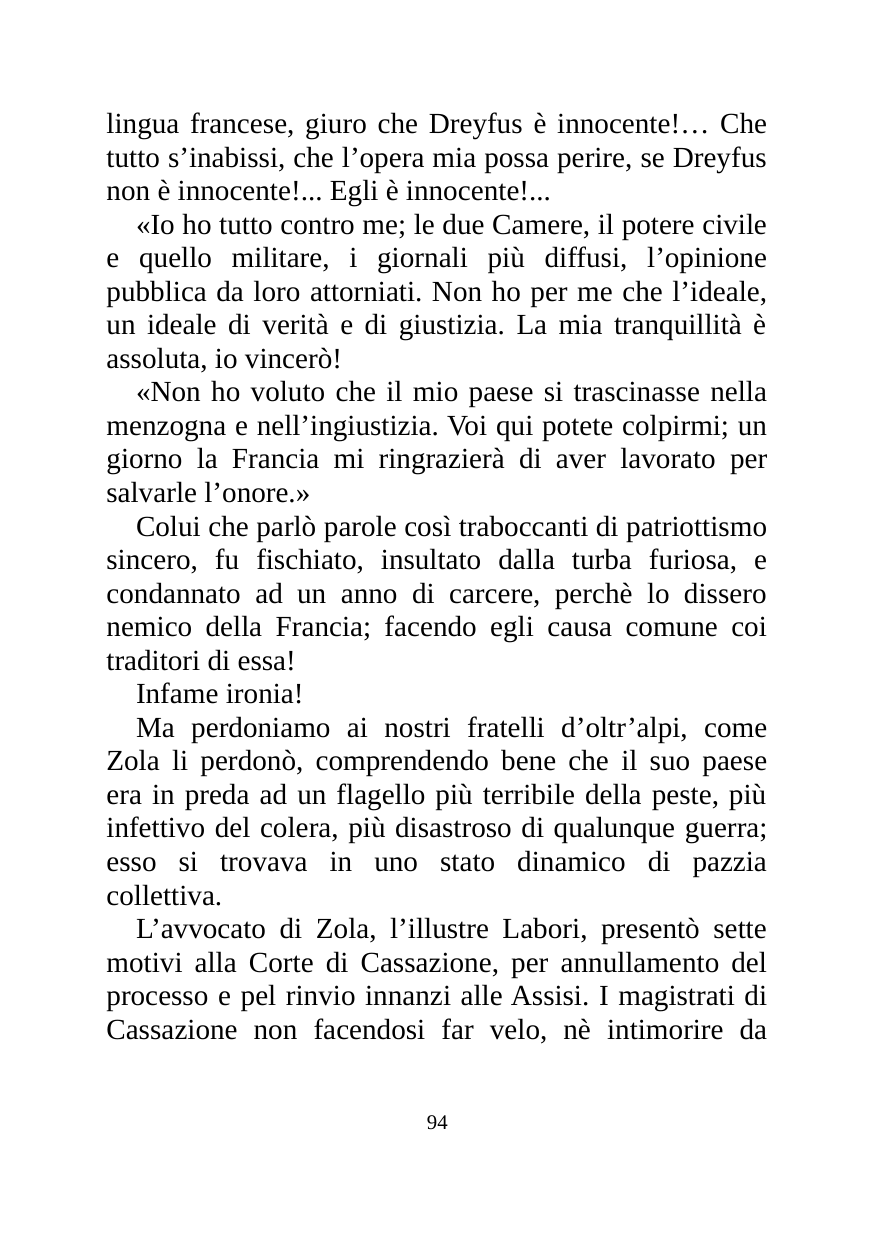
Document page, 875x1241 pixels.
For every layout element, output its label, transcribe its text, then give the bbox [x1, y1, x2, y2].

text «Non ho voluto che il mio paese si trascinasse nella menzogna e nell’ingiustizia. Voi qui potete colpirmi; un giorno la Francia mi ringrazierà di aver lavorato per salvarle l’onore.» [106, 374, 768, 509]
text Ma perdoniamo ai nostri fratelli d’oltr’alpi, come Zola li perdonò, comprendendo bene che il suo paese era in preda ad un flagello più terribile della peste, più infettivo del colera, più disastroso di qualunque guerra; esso si trovava in uno stato dinamico di pazzia collettiva. [106, 710, 768, 911]
text Colui che parlò parole così traboccanti di patriottismo sincero, fu fischiato, insultato dalla turba furiosa, e condannato ad un anno di carcere, perchè lo dissero nemico della Francia; facendo egli causa comune coi traditori di essa! [106, 509, 768, 676]
text Infame ironia! [106, 676, 768, 710]
text lingua francese, giuro che Dreyfus è innocente!… Che tutto s’inabissi, che l’opera mia possa perire, se Dreyfus non è innocente!... Egli è innocente!... [106, 106, 768, 207]
text «Io ho tutto contro me; le due Camere, il potere civile e quello militare, i giornali più diffusi, l’opinione pubblica da loro attorniati. Non ho per me che l’ideale, un ideale di verità e di giustizia. La mia tranquillità è assoluta, io vincerò! [106, 207, 768, 374]
text L’avvocato di Zola, l’illustre Labori, presentò sette motivi alla Corte di Cassazione, per annullamento del processo e pel rinvio innanzi alle Assisi. I magistrati di Cassazione non facendosi far velo, nè intimorire da [106, 911, 768, 1045]
